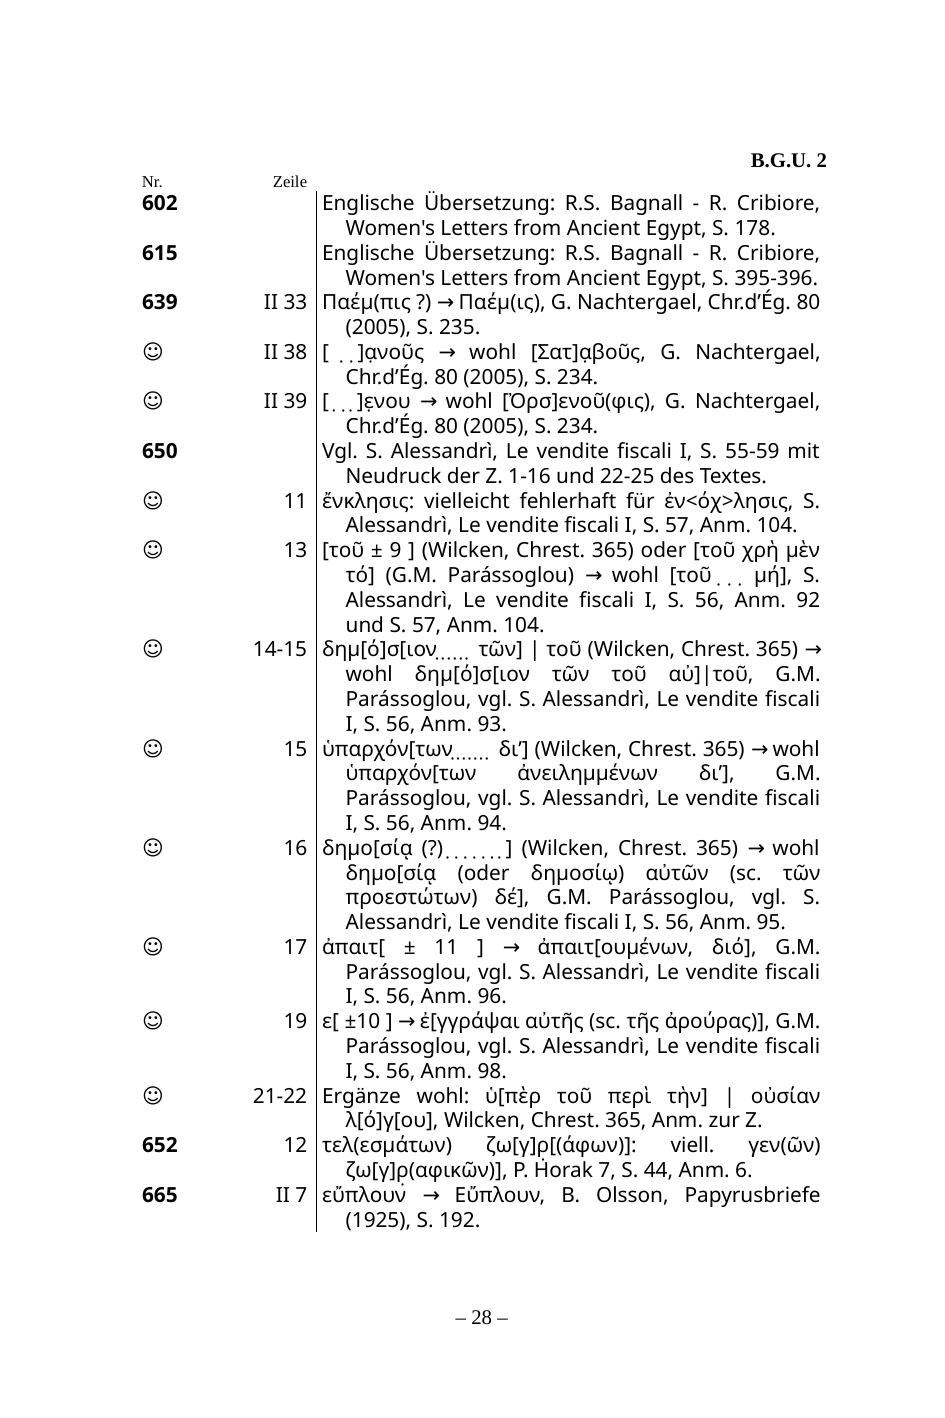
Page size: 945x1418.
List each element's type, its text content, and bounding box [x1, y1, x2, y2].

table_cell ☺ [136, 488, 224, 538]
table_cell 21-22 [224, 1083, 316, 1133]
table_cell 19 [224, 1009, 316, 1083]
table_cell 13 [224, 538, 316, 637]
table_cell ☺ [136, 389, 224, 439]
table_cell ☺ [136, 935, 224, 1009]
table_cell εὔπλουν → Εὔπλουν, B. Olsson, Papyrusbriefe (1925), S. 192. [317, 1183, 827, 1232]
table_cell II 33 [224, 290, 316, 339]
table_cell ☺ [136, 637, 224, 736]
table_cell 665 [136, 1183, 224, 1232]
table_cell [ ̣ ̣ ̣]ε̣νου → wohl [Ὀρσ]ενοῦ(φις), G. Nachtergael, Chr.d’Ég. 80 (2005), S. 234. [317, 389, 827, 439]
table_cell Englische Übersetzung: R.S. Bagnall - R. Cribiore, Women's Letters from Ancient Egypt, S. 395-396. [317, 240, 827, 290]
table_cell II 7 [224, 1183, 316, 1232]
table_cell Ergänze wohl: ὑ[πὲρ τοῦ περὶ τὴν] | οὐσίαν λ[ό]γ[ου], Wilcken, Chrest. 365, Anm. zur Z. [317, 1083, 827, 1133]
table_cell δημο[σίᾳ (?) ̣ ̣ ̣ ̣ ̣ ̣ ̣] (Wilcken, Chrest. 365) → wohl δημο[σίᾳ (oder δημοσίῳ) αὐτῶν (sc. τῶν προεστώτων) δέ], G.Μ. Parássoglou, vgl. S. Alessandrì, Le vendite fiscali I, S. 56, Anm. 95. [317, 835, 827, 934]
table_cell ☺ [136, 835, 224, 934]
table_cell 11 [224, 488, 316, 538]
table_cell δημ[ό]σ[ιον ̣ ̣ ̣ ̣ ̣ ̣ τῶν] | τοῦ (Wilcken, Chrest. 365) → wohl δημ[ό]σ[ιον τῶν τοῦ αὐ]|τοῦ, G.Μ. Parássoglou, vgl. S. Alessandrì, Le vendite fiscali I, S. 56, Anm. 93. [317, 637, 827, 736]
table_cell 615 [136, 240, 316, 290]
table_cell 652 [136, 1133, 224, 1182]
table_cell ☺ [136, 340, 224, 389]
table_cell ☺ [136, 736, 224, 835]
table_cell 639 [136, 290, 224, 339]
table_cell [ ̣ ̣]α̣νοῦς → wohl [Σατ]α̣βοῦς, G. Nachtergael, Chr.d’Ég. 80 (2005), S. 234. [317, 340, 827, 389]
table_cell Englische Übersetzung: R.S. Bagnall - R. Cribiore, Women's Letters from Ancient Egypt, S. 178. [317, 191, 827, 240]
table_cell ἔνκλησις: vielleicht fehlerhaft für ἐν<όχ>λησις, S. Alessandrì, Le vendite fiscali I, S. 57, Anm. 104. [317, 488, 827, 538]
table_cell Vgl. S. Alessandrì, Le vendite fiscali I, S. 55-59 mit Neudruck der Z. 1-16 und 22-25 des Textes. [317, 439, 827, 488]
table_cell 16 [224, 835, 316, 934]
table_cell 14-15 [224, 637, 316, 736]
table_cell ☺ [136, 1009, 224, 1083]
table_cell [τοῦ ± 9 ] (Wilcken, Chrest. 365) oder [τοῦ χρὴ μὲν τό] (G.M. Parássoglou) → wohl [τοῦ ̣ ̣ ̣ μή], S. Alessandrì, Le vendite fiscali I, S. 56, Anm. 92 und S. 57, Anm. 104. [317, 538, 827, 637]
table_cell ☺ [136, 538, 224, 637]
table_cell II 39 [224, 389, 316, 439]
table_cell Παέμ(πις ?) → Παέμ(ις), G. Nachtergael, Chr.d’Ég. 80 (2005), S. 235. [317, 290, 827, 339]
table_cell 602 [136, 191, 316, 240]
table_cell ε[ ±10 ] → ἐ[γγράψαι αὐτῆς (sc. τῆς ἀρούρας)], G.Μ. Parássoglou, vgl. S. Alessandrì, Le vendite fiscali I, S. 56, Anm. 98. [317, 1009, 827, 1083]
table_cell 17 [224, 935, 316, 1009]
table_cell ☺ [136, 1083, 224, 1133]
table_cell 12 [224, 1133, 316, 1182]
table_cell τελ(εσμάτων) ζω[γ]ρ̣[(άφων)]: viell. γεν(ῶν) ζω[γ]ρ̣(αφικῶν)], P. Horak 7, S. 44, Anm. 6. [317, 1133, 827, 1182]
table_cell ἀπαιτ[ ± 11 ] → ἀπαιτ[ουμένων, διό], G.Μ. Parássoglou, vgl. S. Alessandrì, Le vendite fiscali I, S. 56, Anm. 96. [317, 935, 827, 1009]
table_cell ὑπαρχόν[των ̣ ̣ ̣ ̣ ̣ ̣ ̣ διʼ] (Wilcken, Chrest. 365) → wohl ὑπαρχόν[των ἀνειλημμένων διʼ], G.Μ. Parássoglou, vgl. S. Alessandrì, Le vendite fiscali I, S. 56, Anm. 94. [317, 736, 827, 835]
table_cell 650 [136, 439, 316, 488]
table_cell II 38 [224, 340, 316, 389]
table_cell 15 [224, 736, 316, 835]
